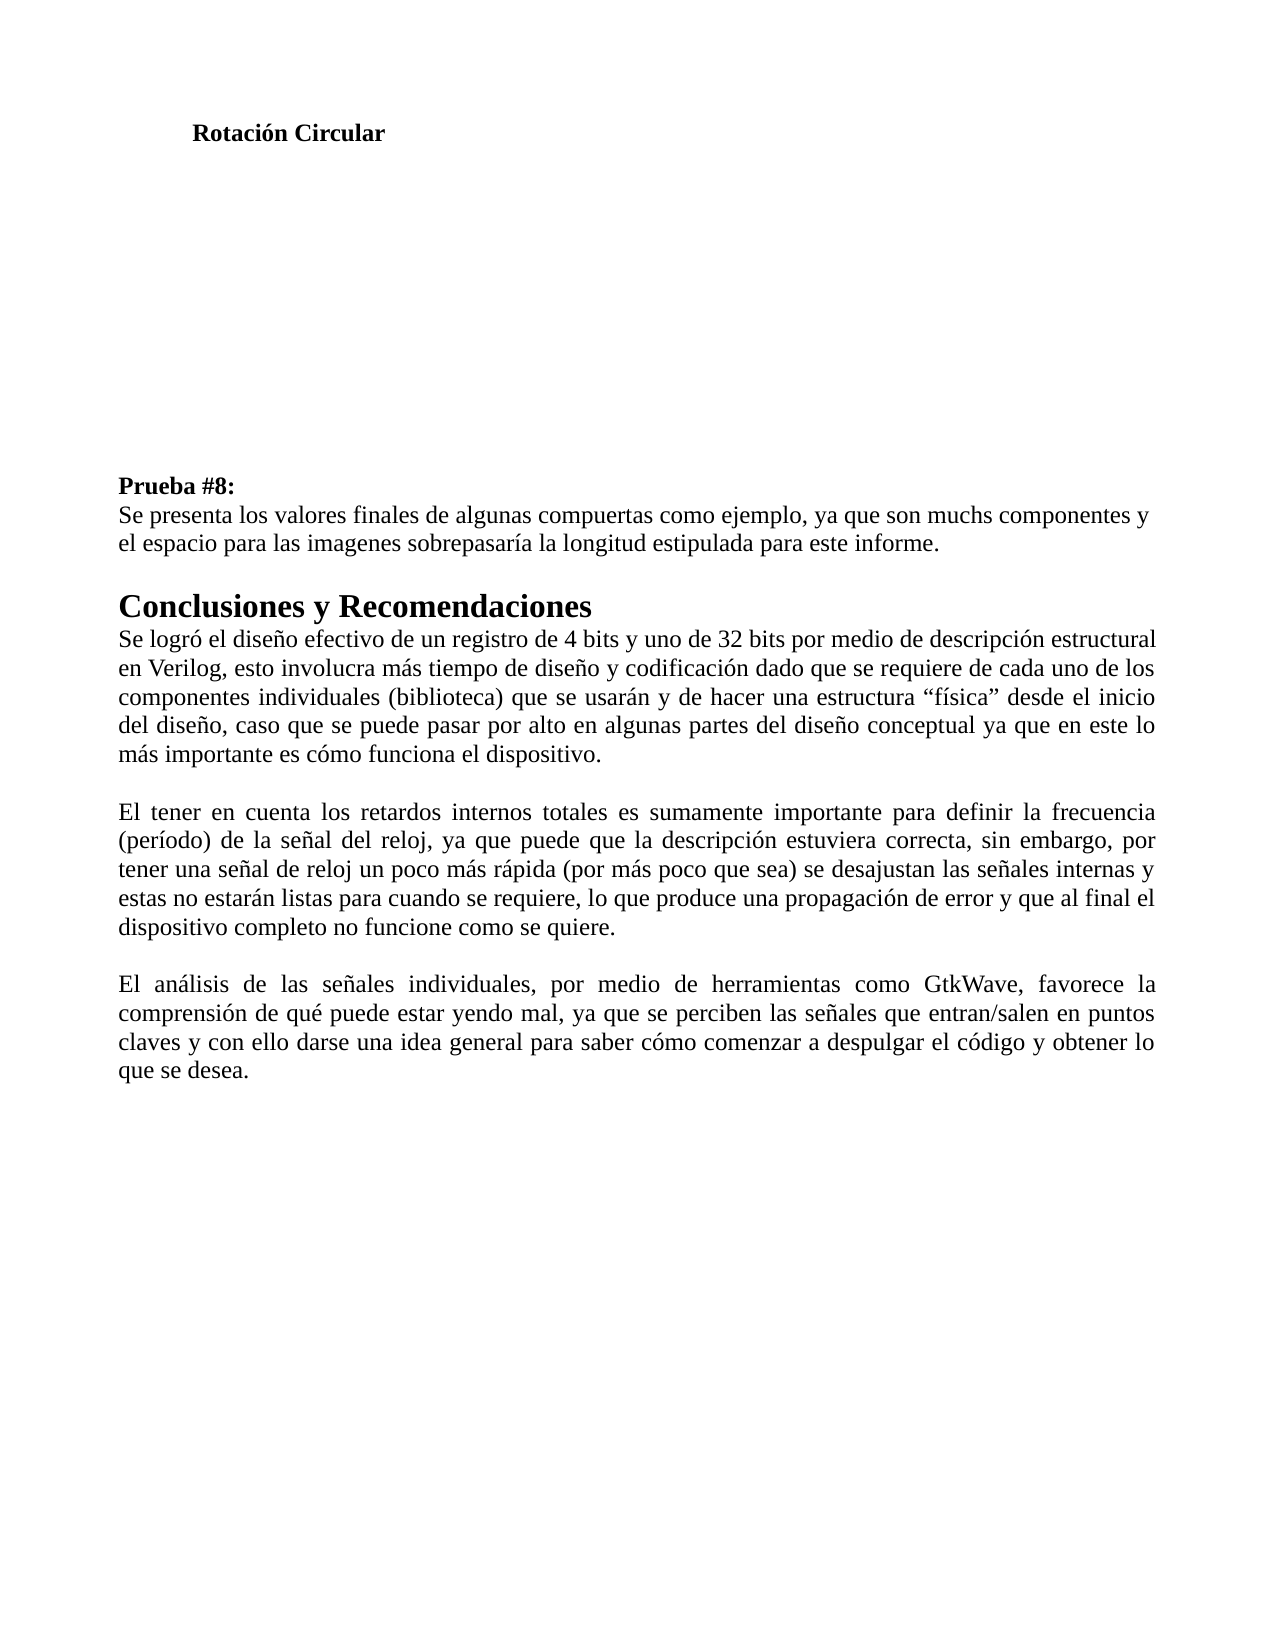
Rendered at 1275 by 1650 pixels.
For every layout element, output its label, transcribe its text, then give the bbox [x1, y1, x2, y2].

text Prueba #8: [118, 471, 1157, 500]
text El tener en cuenta los retardos internos totales es sumamente importante para definir la frecuencia (período) de la señal del reloj, ya que puede que la descripción estuviera correcta, sin embargo, por tener una señal de reloj un poco más rápida (por más poco que sea) se desajustan las señales internas y estas no estarán listas para cuando se requiere, lo que produce una propagación de error y que al final el dispositivo completo no funcione como se quiere. [118, 797, 1157, 941]
text Rotación Circular [118, 118, 1157, 147]
text Se presenta los valores finales de algunas compuertas como ejemplo, ya que son muchs componentes y el espacio para las imagenes sobrepasaría la longitud estipulada para este informe. [118, 500, 1157, 557]
text Conclusiones y Recomendaciones [118, 586, 1157, 624]
text El análisis de las señales individuales, por medio de herramientas como GtkWave, favorece la comprensión de qué puede estar yendo mal, ya que se perciben las señales que entran/salen en puntos claves y con ello darse una idea general para saber cómo comenzar a despulgar el código y obtener lo que se desea. [118, 969, 1157, 1084]
text Se logró el diseño efectivo de un registro de 4 bits y uno de 32 bits por medio de descripción estructural en Verilog, esto involucra más tiempo de diseño y codificación dado que se requiere de cada uno de los componentes individuales (biblioteca) que se usarán y de hacer una estructura “física” desde el inicio del diseño, caso que se puede pasar por alto en algunas partes del diseño conceptual ya que en este lo más importante es cómo funciona el dispositivo. [118, 624, 1157, 768]
